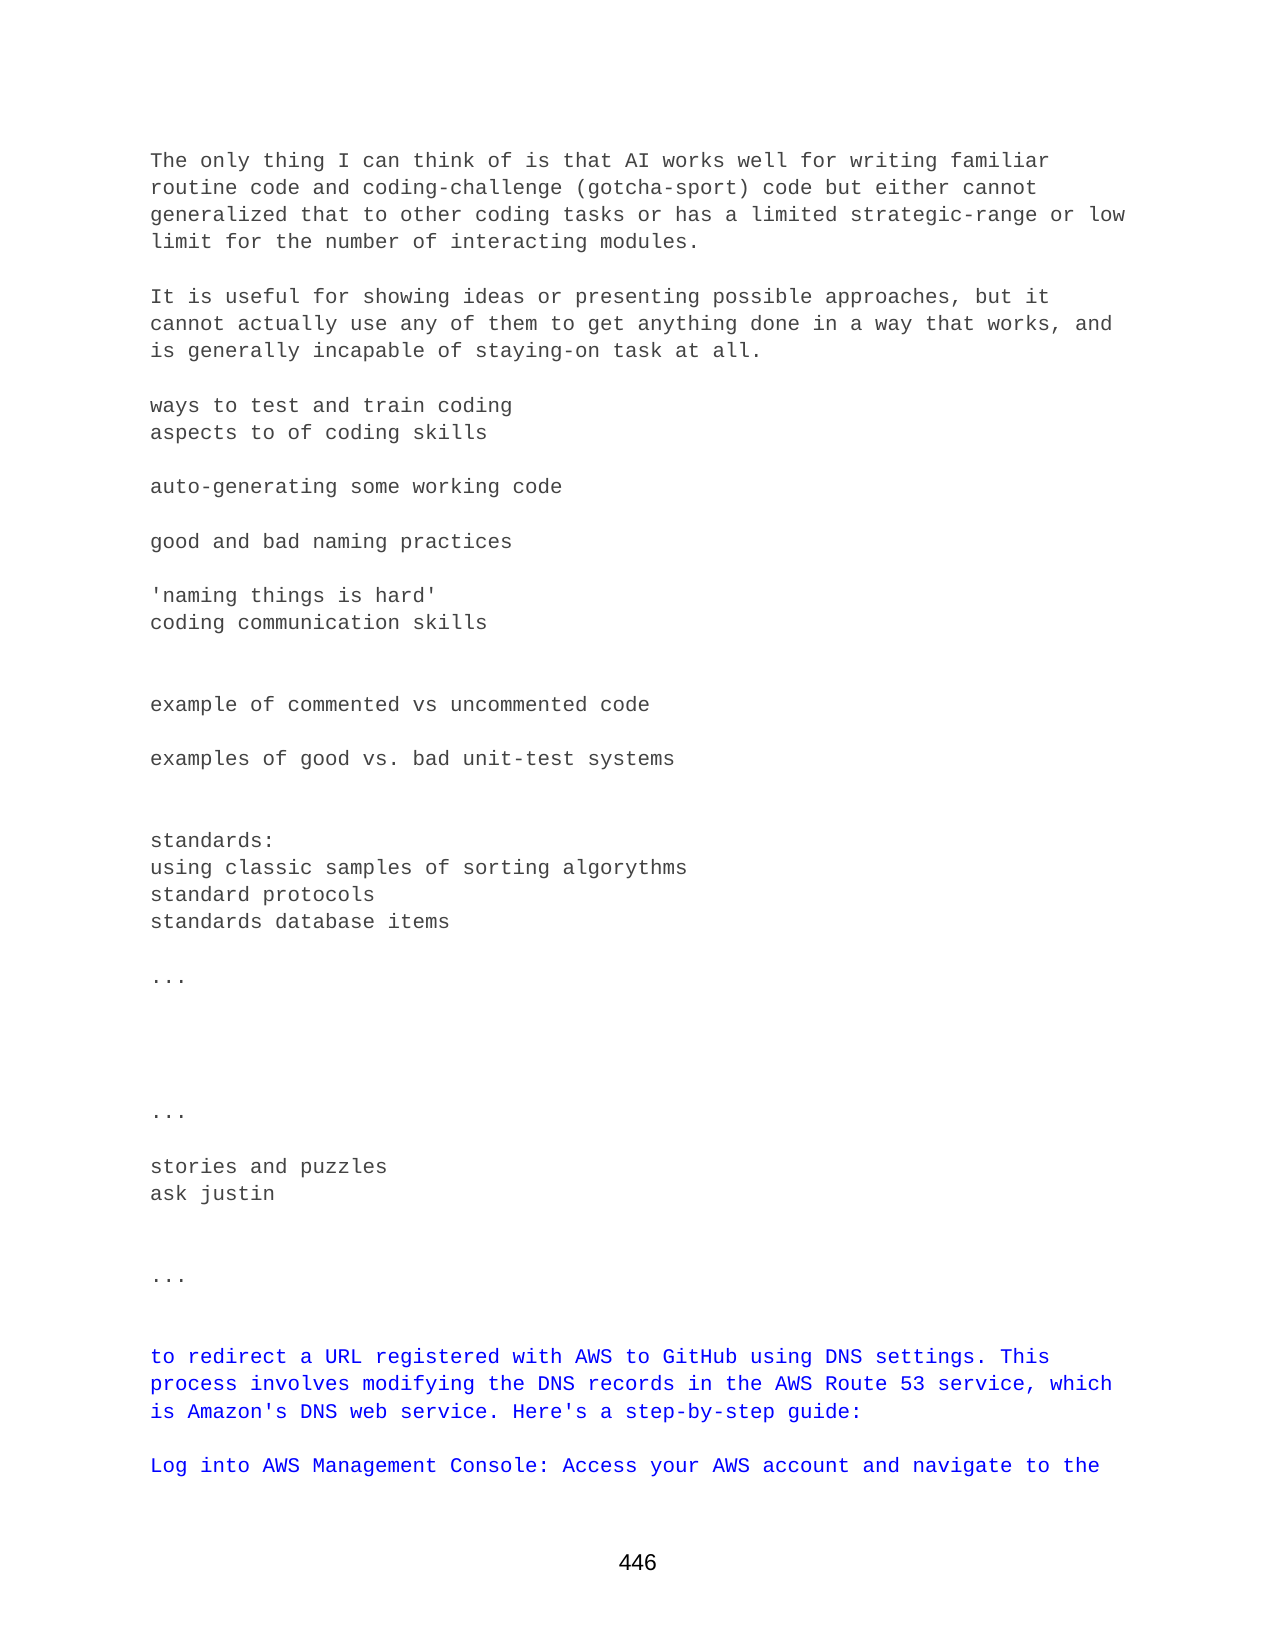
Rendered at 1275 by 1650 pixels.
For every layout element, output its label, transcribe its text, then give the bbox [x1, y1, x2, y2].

text to redirect a URL registered with AWS to GitHub using DNS settings. This process involves modifying the DNS records in the AWS Route 53 service, which is Amazon's DNS web service. Here's a step-by-step guide: [150, 1346, 1125, 1424]
text standards database items [150, 911, 1125, 935]
text Log into AWS Management Console: Access your AWS account and navigate to the [150, 1455, 1125, 1479]
text example of commented vs uncommented code [150, 694, 1125, 717]
text ... [150, 1265, 1125, 1288]
text standard protocols [150, 884, 1125, 908]
text It is useful for showing ideas or presenting possible approaches, but it cannot actually use any of them to get anything done in a way that works, and is generally incapable of staying-on task at all. [150, 286, 1125, 364]
text stories and puzzles [150, 1156, 1125, 1179]
text auto-generating some working code [150, 476, 1125, 500]
text good and bad naming practices [150, 531, 1125, 554]
text standards: [150, 830, 1125, 853]
text ... [150, 1102, 1125, 1125]
text coding communication skills [150, 612, 1125, 636]
text aspects to of coding skills [150, 422, 1125, 446]
text ask justin [150, 1183, 1125, 1207]
text ways to test and train coding [150, 395, 1125, 418]
text using classic samples of sorting algorythms [150, 857, 1125, 881]
text examples of good vs. bad unit-test systems [150, 748, 1125, 772]
text The only thing I can think of is that AI works well for writing familiar routine code and coding-challenge (gotcha-sport) code but either cannot generalized that to other coding tasks or has a limited strategic-range or low limit for the number of interacting modules. [150, 150, 1125, 255]
text 'naming things is hard' [150, 585, 1125, 609]
text ... [150, 966, 1125, 989]
